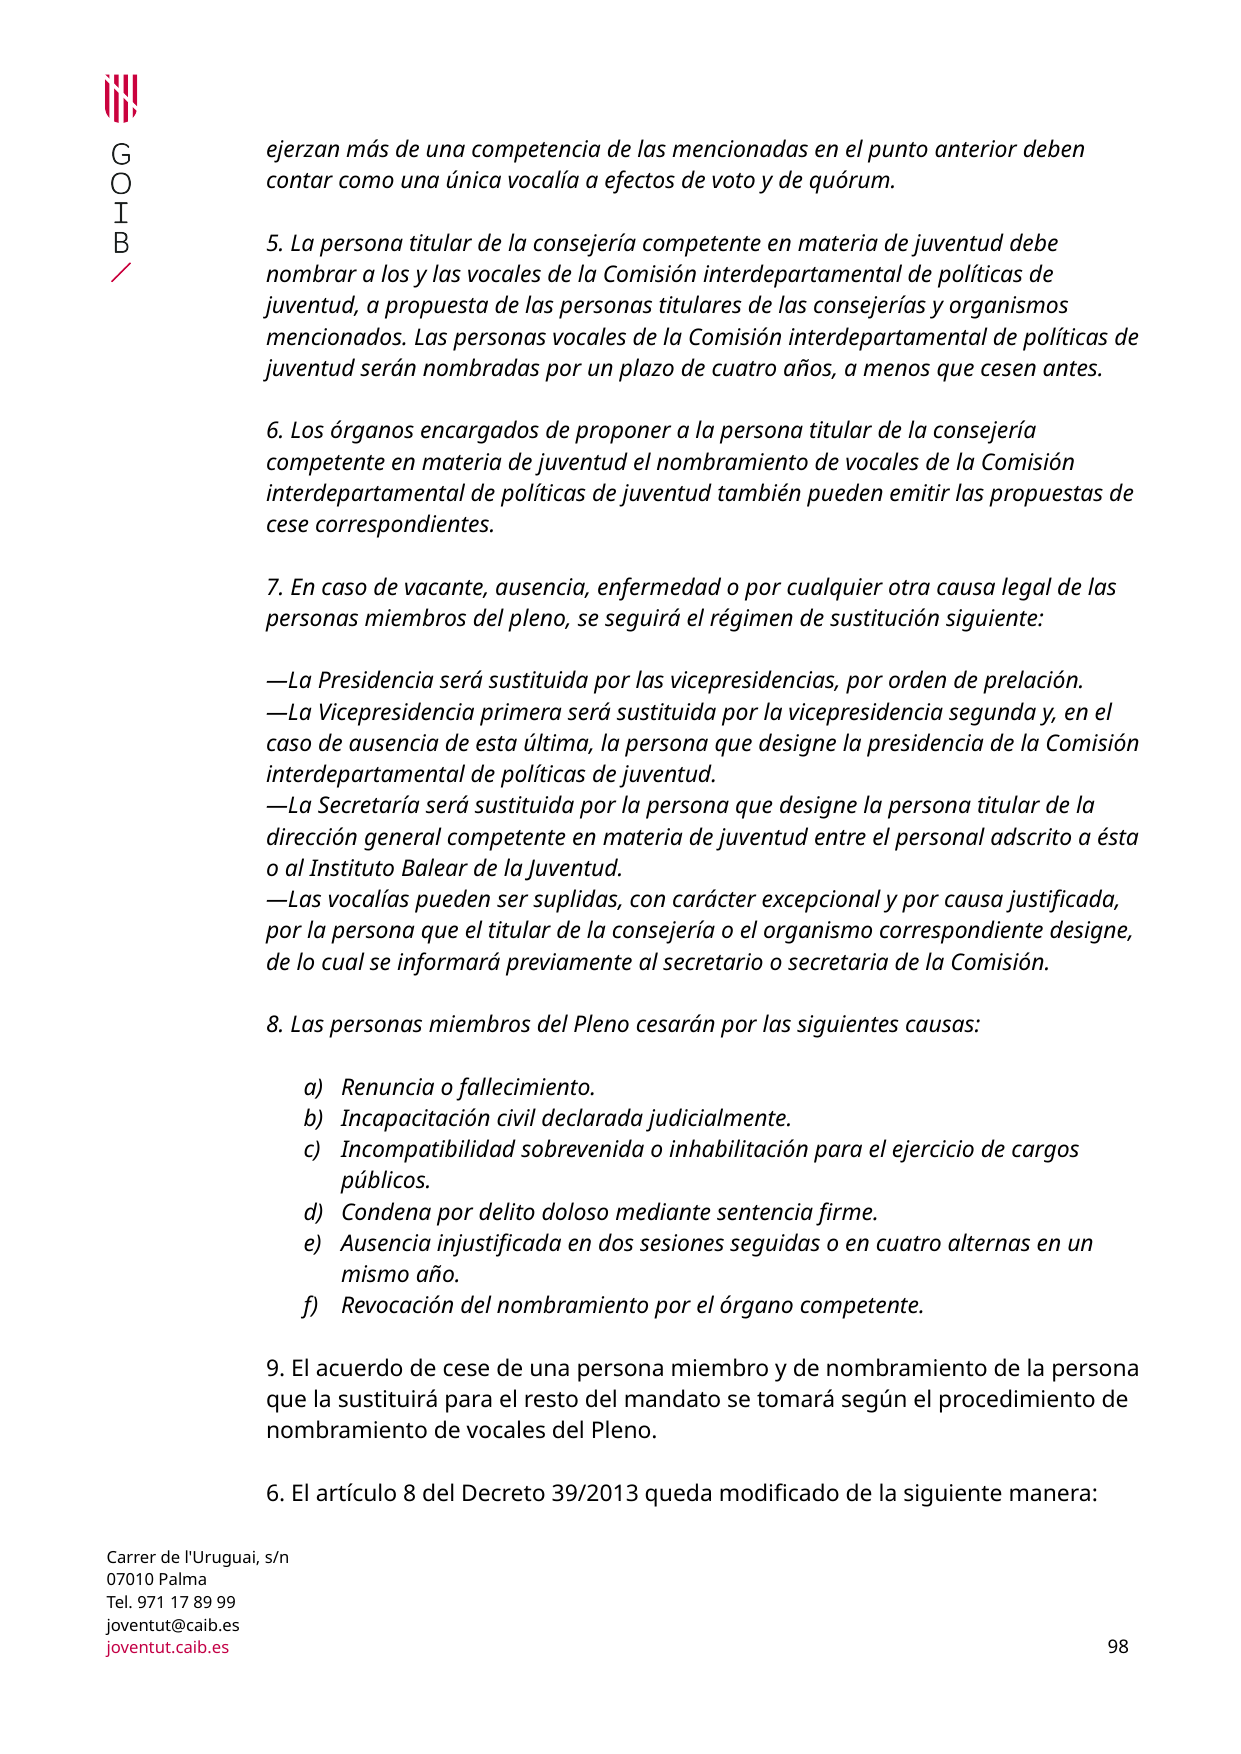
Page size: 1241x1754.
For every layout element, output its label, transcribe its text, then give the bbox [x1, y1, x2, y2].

text —Las vocalías pueden ser suplidas, con carácter excepcional y por causa justificada, por la persona que el titular de la consejería o el organismo correspondiente designe, de lo cual se informará previamente al secretario o secretaria de la Comisión. [266, 883, 1152, 977]
picture [76, 51, 166, 313]
list Incompatibilidad sobrevenida o inhabilitación para el ejercicio de cargos públicos. [303, 1133, 1152, 1195]
text 9. El acuerdo de cese de una persona miembro y de nombramiento de la persona que la sustituirá para el resto del mandato se tomará según el procedimiento de nombramiento de vocales del Pleno. [266, 1352, 1152, 1445]
list Condena por delito doloso mediante sentencia firme. [303, 1195, 1152, 1227]
list Ausencia injustificada en dos sesiones seguidas o en cuatro alternas en un mismo año. [303, 1227, 1152, 1289]
list Renuncia o fallecimiento. [303, 1070, 1152, 1102]
list Incapacitación civil declarada judicialmente. [303, 1102, 1152, 1133]
list Revocación del nombramiento por el órgano competente. [303, 1289, 1152, 1320]
text 8. Las personas miembros del Pleno cesarán por las siguientes causas: [266, 1008, 1152, 1039]
text —La Vicepresidencia primera será sustituida por la vicepresidencia segunda y, en el caso de ausencia de esta última, la persona que designe la presidencia de la Comisión interdepartamental de políticas de juventud. [266, 695, 1152, 789]
text 6. El artículo 8 del Decreto 39/2013 queda modificado de la siguiente manera: [266, 1477, 1152, 1508]
text —La Secretaría será sustituida por la persona que designe la persona titular de la dirección general competente en materia de juventud entre el personal adscrito a ésta o al Instituto Balear de la Juventud. [266, 789, 1152, 883]
text 7. En caso de vacante, ausencia, enfermedad o por cualquier otra causa legal de las personas miembros del pleno, se seguirá el régimen de sustitución siguiente: [266, 570, 1152, 633]
text —La Presidencia será sustituida por las vicepresidencias, por orden de prelación. [266, 664, 1152, 695]
text 6. Los órganos encargados de proponer a la persona titular de la consejería competente en materia de juventud el nombramiento de vocales de la Comisión interdepartamental de políticas de juventud también pueden emitir las propuestas de cese correspondientes. [266, 414, 1152, 539]
text 5. La persona titular de la consejería competente en materia de juventud debe nombrar a los y las vocales de la Comisión interdepartamental de políticas de juventud, a propuesta de las personas titulares de las consejerías y organismos mencionados. Las personas vocales de la Comisión interdepartamental de políticas de juventud serán nombradas por un plazo de cuatro años, a menos que cesen antes. [266, 227, 1152, 383]
text ejerzan más de una competencia de las mencionadas en el punto anterior deben contar como una única vocalía a efectos de voto y de quórum. [266, 133, 1152, 195]
